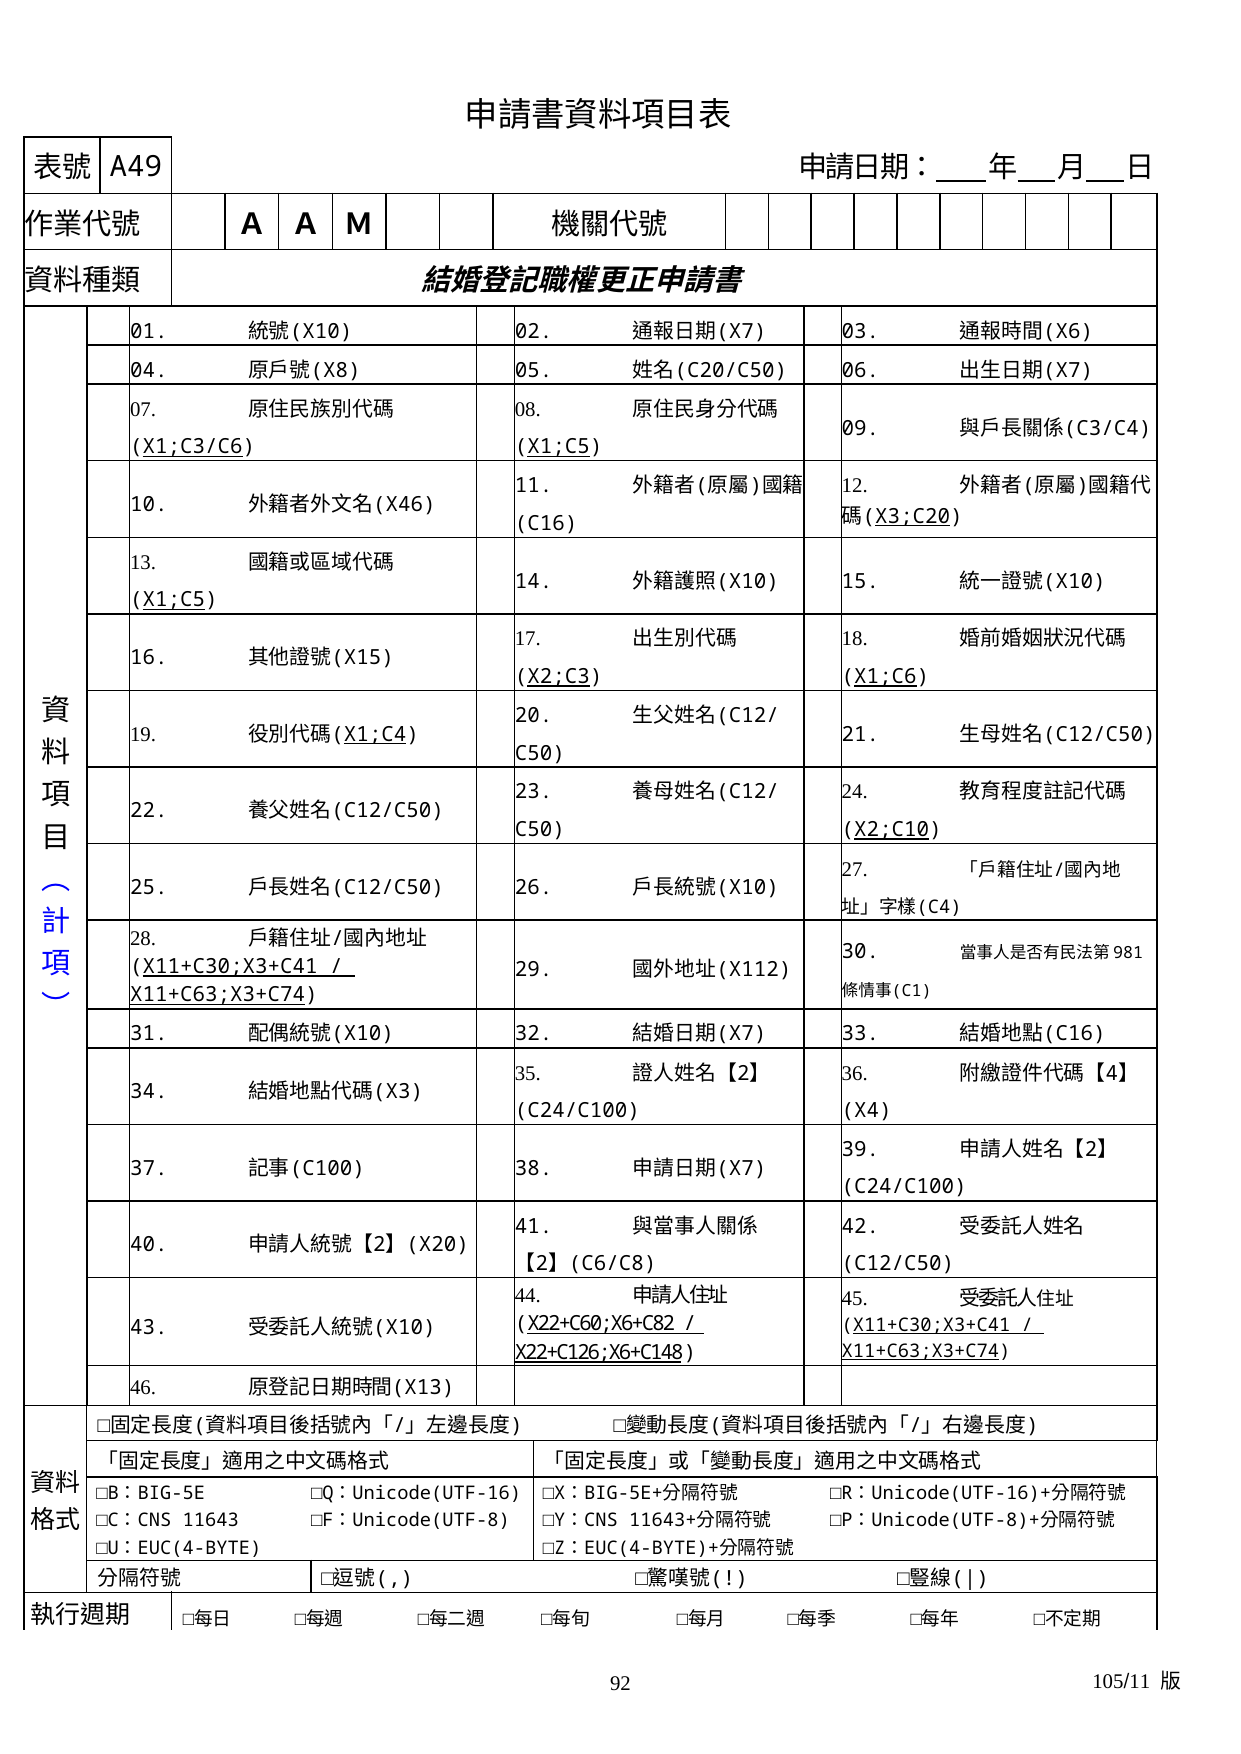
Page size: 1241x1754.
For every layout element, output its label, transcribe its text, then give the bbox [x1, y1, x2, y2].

table_cell [1158, 249, 1172, 305]
table_cell [805, 538, 841, 613]
table_cell [1158, 1124, 1172, 1200]
table_cell [805, 921, 841, 1008]
table_cell [805, 1278, 841, 1365]
table_cell [477, 307, 514, 344]
table_cell [983, 194, 1025, 249]
table_header 申請書資料項目表 [24, 88, 1172, 136]
table_cell □R：Unicode(UTF-16)+分隔符號 □P：Unicode(UTF-8)+分隔符號 [830, 1478, 1156, 1559]
table_cell Ｍ [333, 194, 385, 249]
table_cell [88, 844, 129, 919]
table_cell [769, 194, 810, 249]
table_cell [88, 346, 129, 383]
table_cell [88, 921, 129, 1008]
table_cell 統號(X10) [130, 307, 476, 344]
table_cell □Q：Unicode(UTF-16) □F：Unicode(UTF-8) [311, 1478, 533, 1559]
table_cell Ａ [226, 194, 278, 249]
table_cell [88, 768, 129, 843]
table_cell [88, 385, 129, 460]
table_cell 養父姓名(C12/C50) [130, 768, 476, 843]
table_cell [805, 1125, 841, 1200]
table_cell [941, 194, 982, 249]
table_cell □不定期 [1034, 1593, 1156, 1630]
table_cell Ａ [279, 194, 332, 249]
table_cell [805, 844, 841, 919]
table_cell [88, 307, 129, 344]
table_cell 受委託人姓名(C12/C50) [842, 1202, 1156, 1277]
table_cell [88, 1278, 129, 1365]
table_cell [1158, 1277, 1172, 1365]
table_cell 機關代號 [494, 194, 725, 249]
table_cell 外籍護照(X10) [515, 538, 803, 613]
table_cell [88, 691, 129, 766]
table_cell 原住民身分代碼(X1;C5) [515, 385, 803, 460]
table_cell □逗號(,) [312, 1561, 625, 1591]
table_cell [1158, 1591, 1172, 1630]
table_cell 戶籍住址/國內地址(X11+C30;X3+C41 / X11+C63;X3+C74) [130, 921, 476, 1008]
table_cell 結婚地點(C16) [842, 1010, 1156, 1047]
table_cell 生母姓名(C12/C50) [842, 691, 1156, 766]
table_cell [88, 1010, 129, 1047]
table_cell 婚前婚姻狀況代碼(X1;C6) [842, 615, 1156, 689]
table_cell [1158, 1200, 1172, 1277]
table_cell 分隔符號 [87, 1561, 310, 1591]
table_cell [88, 1049, 129, 1123]
table_cell 外籍者(原屬)國籍(C16) [515, 461, 803, 536]
table_cell □B：BIG-5E □C：CNS 11643 □U：EUC(4-BYTE) [87, 1478, 311, 1559]
table_cell [805, 1010, 841, 1047]
table_cell 附繳證件代碼【4】(X4) [842, 1049, 1156, 1123]
table_cell [805, 691, 841, 766]
table_cell □每年 [910, 1593, 1033, 1630]
table_cell [477, 385, 514, 460]
table_cell 國外地址(X112) [515, 921, 803, 1008]
table_cell A49 [101, 138, 171, 192]
table_cell [88, 1366, 129, 1404]
table_cell 原住民族別代碼(X1;C3/C6) [130, 385, 476, 460]
table_cell 申請日期： 年 月 日 [172, 136, 1157, 192]
table_cell □豎線(|) [886, 1561, 1156, 1591]
table_cell 原登記日期時間(X13) [130, 1366, 476, 1404]
table_cell [1158, 1476, 1172, 1559]
table_cell [515, 1366, 803, 1404]
table_cell [477, 921, 514, 1008]
table_cell 與當事人關係【2】(C6/C8) [515, 1202, 803, 1277]
table_cell [805, 615, 841, 689]
table_cell [1112, 194, 1156, 249]
table_cell [172, 194, 224, 249]
table_cell [1158, 383, 1172, 460]
table_cell [805, 307, 841, 344]
table_cell 申請人統號【2】(X20) [130, 1202, 476, 1277]
table_cell [88, 615, 129, 689]
table_cell [477, 844, 514, 919]
table_cell 教育程度註記代碼(X2;C10) [842, 768, 1156, 843]
table_cell [477, 1125, 514, 1200]
table_cell [88, 1202, 129, 1277]
table_cell [477, 346, 514, 383]
table_cell □每月 [664, 1593, 787, 1630]
table_cell 申請人姓名【2】(C24/C100) [842, 1125, 1156, 1200]
table_cell 結婚登記職權更正申請書 [172, 250, 1156, 305]
table_cell [1158, 460, 1172, 536]
table_cell 記事(C100) [130, 1125, 476, 1200]
table_cell [1158, 305, 1172, 344]
table_cell 「戶籍住址/國內地址」字樣(C4) [842, 844, 1156, 919]
table_cell □每日 [172, 1593, 294, 1630]
table_cell 其他證號(X15) [130, 615, 476, 689]
table_cell [805, 461, 841, 536]
table_cell [1158, 1365, 1172, 1404]
table_cell 戶長統號(X10) [515, 844, 803, 919]
table_cell 養母姓名(C12/C50) [515, 768, 803, 843]
table_cell [477, 1010, 514, 1047]
table_cell 原戶號(X8) [130, 346, 476, 383]
table_cell [1157, 136, 1172, 192]
table_cell [477, 1049, 514, 1123]
table_cell [1157, 1440, 1172, 1476]
table_cell [1158, 536, 1172, 613]
table_cell 統一證號(X10) [842, 538, 1156, 613]
table_cell 役別代碼(X1;C4) [130, 691, 476, 766]
table_cell 結婚地點代碼(X3) [130, 1049, 476, 1123]
table_cell [805, 385, 841, 460]
table_cell [88, 461, 129, 536]
table_cell □變動長度(資料項目後括號內「/」右邊長度) [603, 1406, 1156, 1440]
table_cell 結婚日期(X7) [515, 1010, 803, 1047]
table_cell [477, 691, 514, 766]
table_cell □驚嘆號(!) [625, 1561, 886, 1591]
table_cell 外籍者外文名(X46) [130, 461, 476, 536]
table_cell 「固定長度」或「變動長度」適用之中文碼格式 [534, 1441, 1156, 1476]
table_cell [1158, 193, 1172, 249]
table_cell [1158, 344, 1172, 383]
table_cell 申請人住址(X22+C60;X6+C82 / X22+C126;X6+C148) [515, 1278, 803, 1365]
table_cell 外籍者(原屬)國籍代碼(X3;C20) [842, 461, 1156, 536]
table_cell [842, 1366, 1156, 1404]
table_cell 出生日期(X7) [842, 346, 1156, 383]
table_cell [805, 1366, 841, 1404]
table_cell [1158, 1405, 1172, 1440]
table_cell [1026, 194, 1068, 249]
table_cell [1158, 1047, 1172, 1123]
table_cell [88, 538, 129, 613]
table_cell [805, 768, 841, 843]
table_cell [855, 194, 896, 249]
table_cell 資料格式 [25, 1406, 86, 1591]
table_cell 戶長姓名(C12/C50) [130, 844, 476, 919]
table_cell 執行週期 [25, 1593, 171, 1630]
table_cell 與戶長關係(C3/C4) [842, 385, 1156, 460]
table_cell □每旬 [541, 1593, 664, 1630]
table_cell 資料種類 [25, 250, 171, 305]
table_cell 作業代號 [25, 194, 171, 249]
table_cell 「固定長度」適用之中文碼格式 [87, 1441, 533, 1476]
table_cell □每二週 [418, 1593, 541, 1630]
table_cell 表號 [25, 138, 99, 192]
table_cell 證人姓名【2】(C24/C100) [515, 1049, 803, 1123]
table_cell [1158, 613, 1172, 689]
table_cell [477, 615, 514, 689]
table_cell 受委託人統號(X10) [130, 1278, 476, 1365]
table_cell □X：BIG-5E+分隔符號 □Y：CNS 11643+分隔符號 □Z：EUC(4-BYTE)+分隔符號 [534, 1478, 830, 1559]
table_cell [477, 768, 514, 843]
table_cell 姓名(C20/C50) [515, 346, 803, 383]
table_cell [726, 194, 768, 249]
table_cell 生父姓名(C12/C50) [515, 691, 803, 766]
table_cell 當事人是否有民法第981條情事(C1) [842, 921, 1156, 1008]
table_cell [440, 194, 492, 249]
table_cell [1158, 1008, 1172, 1047]
table_cell 配偶統號(X10) [130, 1010, 476, 1047]
table_cell [898, 194, 939, 249]
table_cell [477, 1366, 514, 1404]
table_cell 國籍或區域代碼(X1;C5) [130, 538, 476, 613]
table_cell 出生別代碼(X2;C3) [515, 615, 803, 689]
table_cell [1158, 843, 1172, 919]
table_cell [1158, 766, 1172, 843]
table_cell [812, 194, 853, 249]
table_cell □每週 [295, 1593, 418, 1630]
table_cell □固定長度(資料項目後括號內「/」左邊長度) [87, 1406, 603, 1440]
table_cell 受委託人住址(X11+C30;X3+C41 / X11+C63;X3+C74) [842, 1278, 1156, 1365]
table_cell 通報日期(X7) [515, 307, 803, 344]
table_cell [477, 1278, 514, 1365]
table_cell [88, 1125, 129, 1200]
table_cell 資料項目︵計 項︶ [25, 307, 86, 1404]
table_cell [477, 461, 514, 536]
table_cell [1069, 194, 1110, 249]
table_cell [387, 194, 439, 249]
table_cell [1158, 1560, 1172, 1591]
table_cell [805, 1049, 841, 1123]
table_cell [1158, 690, 1172, 766]
table_cell [805, 1202, 841, 1277]
table_cell [477, 538, 514, 613]
table_cell [477, 1202, 514, 1277]
table_cell [805, 346, 841, 383]
table_cell [1158, 919, 1172, 1008]
table_cell 通報時間(X6) [842, 307, 1156, 344]
table_cell 申請日期(X7) [515, 1125, 803, 1200]
table_cell □每季 [787, 1593, 910, 1630]
